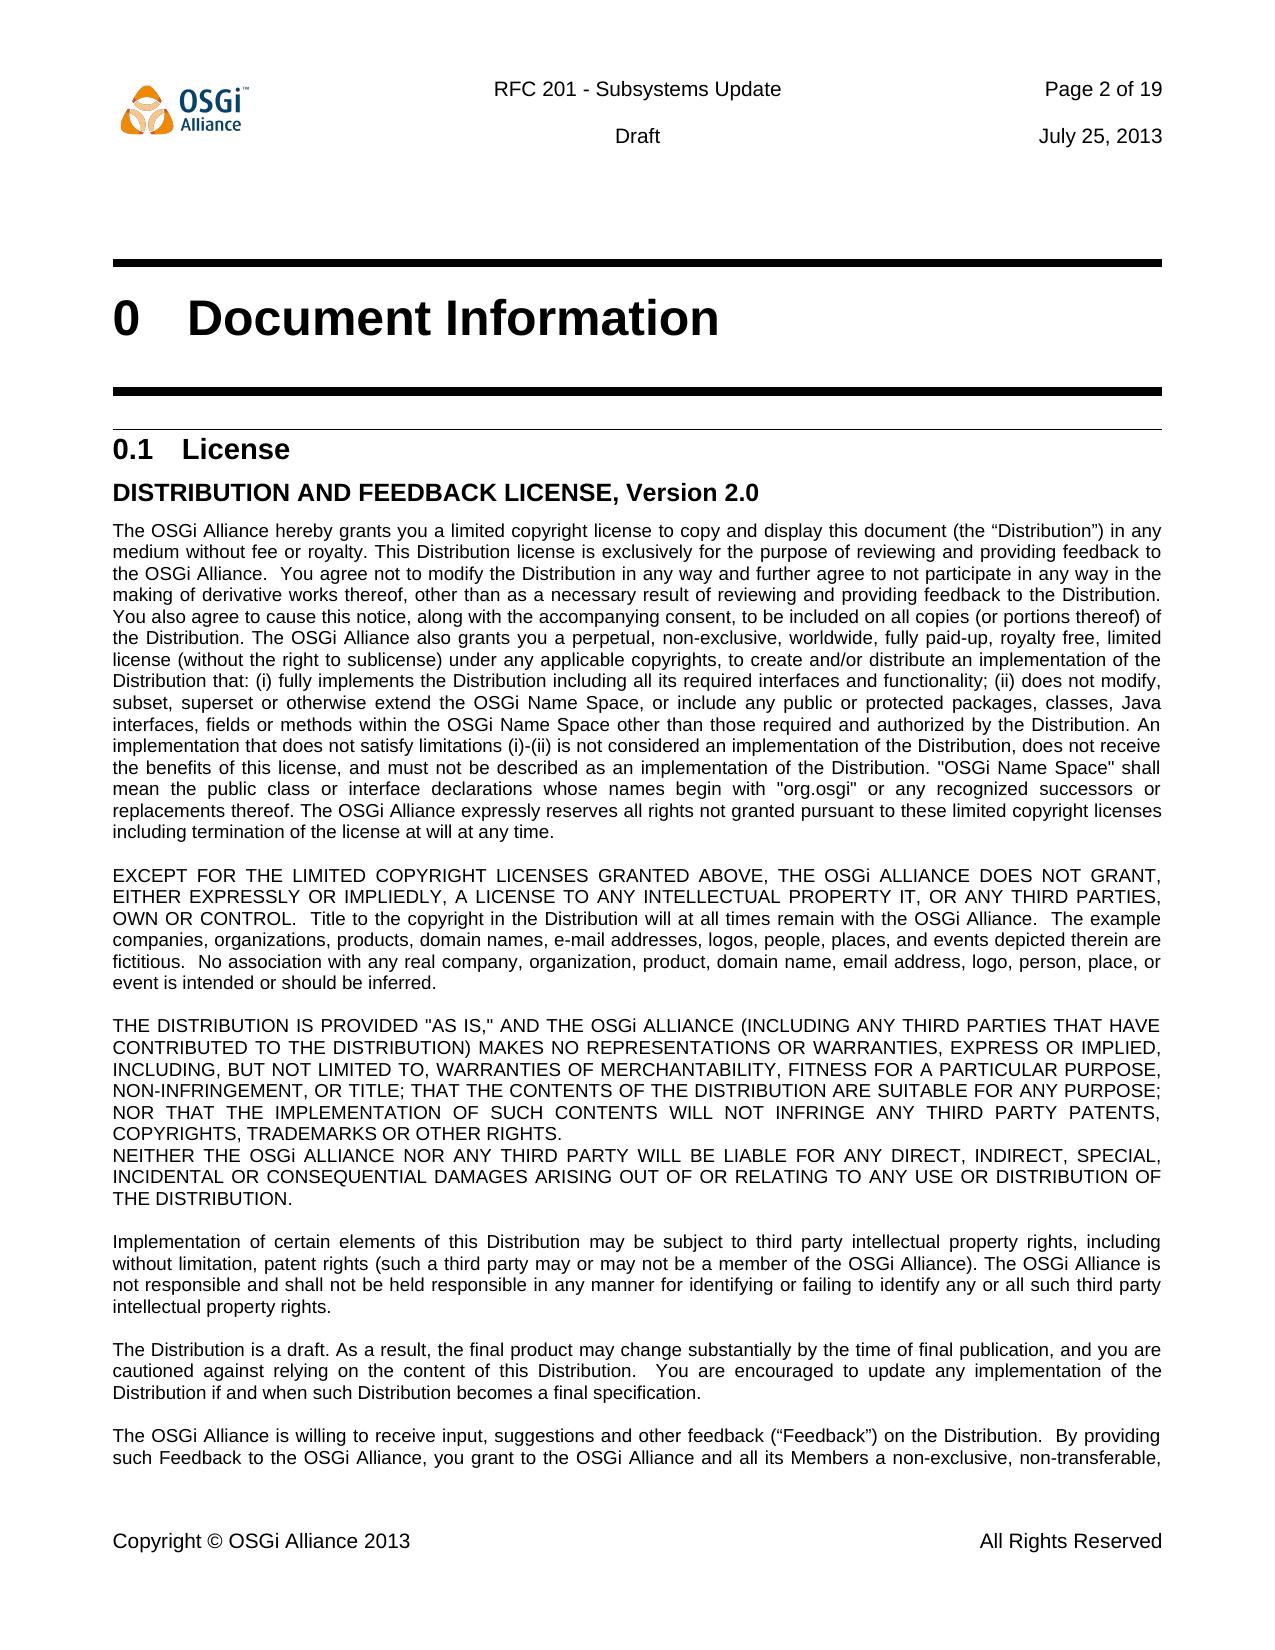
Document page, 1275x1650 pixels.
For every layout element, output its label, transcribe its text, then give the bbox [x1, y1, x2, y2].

subtitle Document Information [112, 260, 1162, 396]
text NEITHER THE OSGi ALLIANCE NOR ANY THIRD PARTY WILL BE LIABLE FOR ANY DIRECT, INDIRECT, SPECIAL, INCIDENTAL OR CONSEQUENTIAL DAMAGES ARISING OUT OF OR RELATING TO ANY USE OR DISTRIBUTION OF THE DISTRIBUTION. [112, 1145, 1162, 1209]
text The OSGi Alliance is willing to receive input, suggestions and other feedback (“Feedback”) on the Distribution. By providing such Feedback to the OSGi Alliance, you grant to the OSGi Alliance and all its Members a non-exclusive, non-transferable, [112, 1425, 1162, 1468]
subtitle License [112, 430, 1162, 466]
text EXCEPT FOR THE LIMITED COPYRIGHT LICENSES GRANTED ABOVE, THE OSGi ALLIANCE DOES NOT GRANT, EITHER EXPRESSLY OR IMPLIEDLY, A LICENSE TO ANY INTELLECTUAL PROPERTY IT, OR ANY THIRD PARTIES, OWN OR CONTROL. Title to the copyright in the Distribution will at all times remain with the OSGi Alliance. The example companies, organizations, products, domain names, e-mail addresses, logos, people, places, and events depicted therein are fictitious. No association with any real company, organization, product, domain name, email address, logo, person, place, or event is intended or should be inferred. [112, 864, 1162, 994]
picture [113, 78, 257, 142]
text The Distribution is a draft. As a result, the final product may change substantially by the time of final publication, and you are cautioned against relying on the content of this Distribution. You are encouraged to update any implementation of the Distribution if and when such Distribution becomes a final specification. [112, 1339, 1162, 1403]
text THE DISTRIBUTION IS PROVIDED "AS IS," AND THE OSGi ALLIANCE (INCLUDING ANY THIRD PARTIES THAT HAVE CONTRIBUTED TO THE DISTRIBUTION) MAKES NO REPRESENTATIONS OR WARRANTIES, EXPRESS OR IMPLIED, INCLUDING, BUT NOT LIMITED TO, WARRANTIES OF MERCHANTABILITY, FITNESS FOR A PARTICULAR PURPOSE, NON-INFRINGEMENT, OR TITLE; THAT THE CONTENTS OF THE DISTRIBUTION ARE SUITABLE FOR ANY PURPOSE; NOR THAT THE IMPLEMENTATION OF SUCH CONTENTS WILL NOT INFRINGE ANY THIRD PARTY PATENTS, COPYRIGHTS, TRADEMARKS OR OTHER RIGHTS. [112, 1015, 1162, 1145]
text The OSGi Alliance hereby grants you a limited copyright license to copy and display this document (the “Distribution”) in any medium without fee or royalty. This Distribution license is exclusively for the purpose of reviewing and providing feedback to the OSGi Alliance. You agree not to modify the Distribution in any way and further agree to not participate in any way in the making of derivative works thereof, other than as a necessary result of reviewing and providing feedback to the Distribution. You also agree to cause this notice, along with the accompanying consent, to be included on all copies (or portions thereof) of the Distribution. The OSGi Alliance also grants you a perpetual, non-exclusive, worldwide, fully paid-up, royalty free, limited license (without the right to sublicense) under any applicable copyrights, to create and/or distribute an implementation of the Distribution that: (i) fully implements the Distribution including all its required interfaces and functionality; (ii) does not modify, subset, superset or otherwise extend the OSGi Name Space, or include any public or protected packages, classes, Java interfaces, fields or methods within the OSGi Name Space other than those required and authorized by the Distribution. An implementation that does not satisfy limitations (i)-(ii) is not considered an implementation of the Distribution, does not receive the benefits of this license, and must not be described as an implementation of the Distribution. "OSGi Name Space" shall mean the public class or interface declarations whose names begin with "org.osgi" or any recognized successors or replacements thereof. The OSGi Alliance expressly reserves all rights not granted pursuant to these limited copyright licenses including termination of the license at will at any time. [112, 519, 1162, 843]
text DISTRIBUTION AND FEEDBACK LICENSE, Version 2.0 [112, 478, 1162, 507]
text Implementation of certain elements of this Distribution may be subject to third party intellectual property rights, including without limitation, patent rights (such a third party may or may not be a member of the OSGi Alliance). The OSGi Alliance is not responsible and shall not be held responsible in any manner for identifying or failing to identify any or all such third party intellectual property rights. [112, 1231, 1162, 1317]
